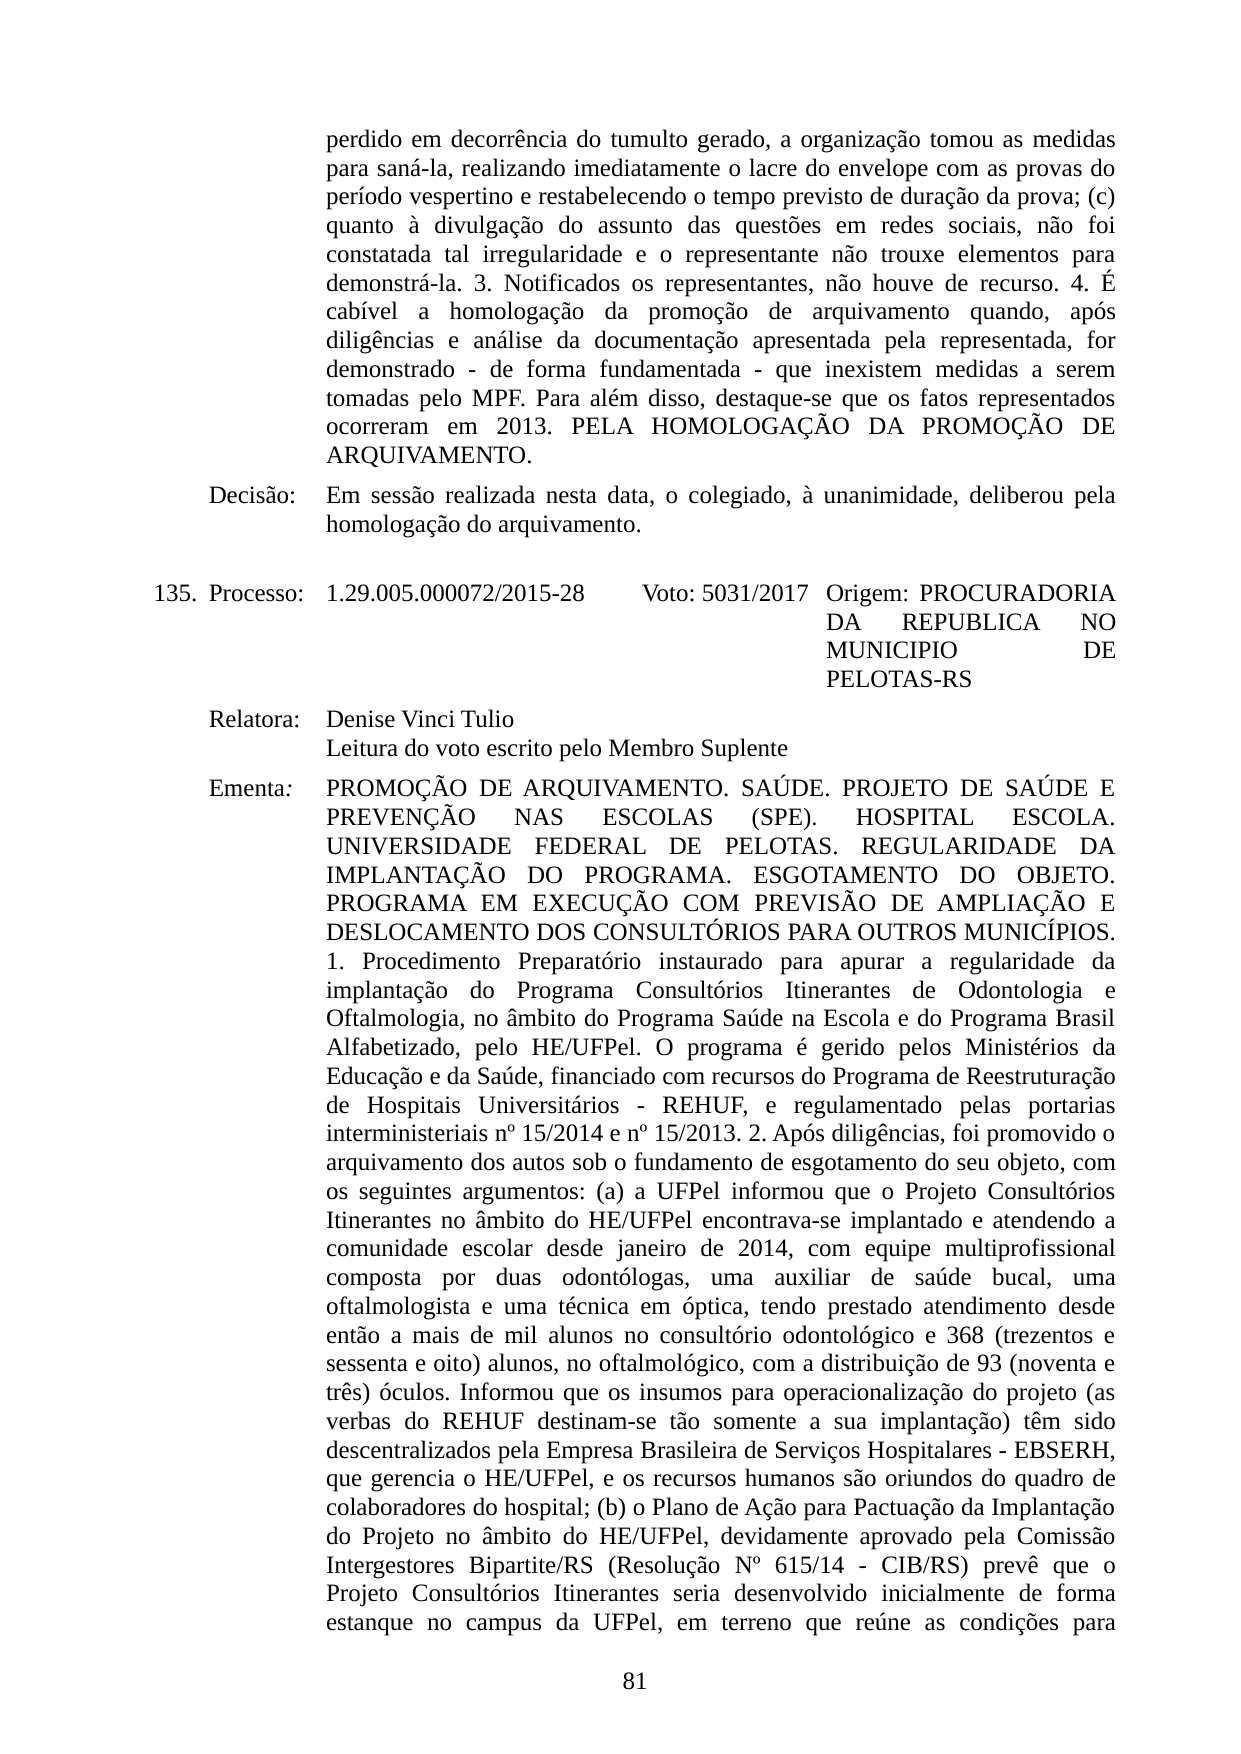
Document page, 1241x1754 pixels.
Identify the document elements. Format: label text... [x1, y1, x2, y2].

table_cell [148, 768, 203, 1642]
table_header Processo: [203, 572, 320, 699]
table_cell Em sessão realizada nesta data, o colegiado, à unanimidade, deliberou pela homologação do arquivamento. [320, 475, 1122, 543]
table_header Origem: PROCURADORIA DA REPUBLICA NO MUNICIPIO DE PELOTAS-RS [820, 572, 1122, 699]
table_cell Denise Vinci Tulio Leitura do voto escrito pelo Membro Suplente [320, 699, 1122, 768]
table_cell [148, 118, 203, 474]
table_cell Ementa: [203, 768, 320, 1642]
table_cell Relatora: [203, 699, 320, 768]
table_header 1.29.005.000072/2015-28 [320, 572, 636, 699]
table_cell Decisão: [203, 475, 320, 543]
table_cell [203, 118, 320, 474]
table_header 135. [148, 572, 203, 699]
table_cell PROMOÇÃO DE ARQUIVAMENTO. SAÚDE. PROJETO DE SAÚDE E PREVENÇÃO NAS ESCOLAS (SPE). HOSPITAL ESCOLA. UNIVERSIDADE FEDERAL DE PELOTAS. REGULARIDADE DA IMPLANTAÇÃO DO PROGRAMA. ESGOTAMENTO DO OBJETO. PROGRAMA EM EXECUÇÃO COM PREVISÃO DE AMPLIAÇÃO E DESLOCAMENTO DOS CONSULTÓRIOS PARA OUTROS MUNICÍPIOS. 1. Procedimento Preparatório instaurado para apurar a regularidade da implantação do Programa Consultórios Itinerantes de Odontologia e Oftalmologia, no âmbito do Programa Saúde na Escola e do Programa Brasil Alfabetizado, pelo HE/UFPel. O programa é gerido pelos Ministérios da Educação e da Saúde, financiado com recursos do Programa de Reestruturação de Hospitais Universitários - REHUF, e regulamentado pelas portarias interministeriais nº 15/2014 e nº 15/2013. 2. Após diligências, foi promovido o arquivamento dos autos sob o fundamento de esgotamento do seu objeto, com os seguintes argumentos: (a) a UFPel informou que o Projeto Consultórios Itinerantes no âmbito do HE/UFPel encontrava-se implantado e atendendo a comunidade escolar desde janeiro de 2014, com equipe multiprofissional composta por duas odontólogas, uma auxiliar de saúde bucal, uma oftalmologista e uma técnica em óptica, tendo prestado atendimento desde então a mais de mil alunos no consultório odontológico e 368 (trezentos e sessenta e oito) alunos, no oftalmológico, com a distribuição de 93 (noventa e três) óculos. Informou que os insumos para operacionalização do projeto (as verbas do REHUF destinam-se tão somente a sua implantação) têm sido descentralizados pela Empresa Brasileira de Serviços Hospitalares - EBSERH, que gerencia o HE/UFPel, e os recursos humanos são oriundos do quadro de colaboradores do hospital; (b) o Plano de Ação para Pactuação da Implantação do Projeto no âmbito do HE/UFPel, devidamente aprovado pela Comissão Intergestores Bipartite/RS (Resolução Nº 615/14 - CIB/RS) prevê que o Projeto Consultórios Itinerantes seria desenvolvido inicialmente de forma estanque no campus da UFPel, em terreno que reúne as condições para [320, 768, 1122, 1642]
table_cell [148, 475, 203, 543]
table_header Voto: 5031/2017 [636, 572, 820, 699]
table_cell [148, 699, 203, 768]
table_cell perdido em decorrência do tumulto gerado, a organização tomou as medidas para saná-la, realizando imediatamente o lacre do envelope com as provas do período vespertino e restabelecendo o tempo previsto de duração da prova; (c) quanto à divulgação do assunto das questões em redes sociais, não foi constatada tal irregularidade e o representante não trouxe elementos para demonstrá-la. 3. Notificados os representantes, não houve de recurso. 4. É cabível a homologação da promoção de arquivamento quando, após diligências e análise da documentação apresentada pela representada, for demonstrado - de forma fundamentada - que inexistem medidas a serem tomadas pelo MPF. Para além disso, destaque-se que os fatos representados ocorreram em 2013. PELA HOMOLOGAÇÃO DA PROMOÇÃO DE ARQUIVAMENTO. [320, 118, 1122, 474]
